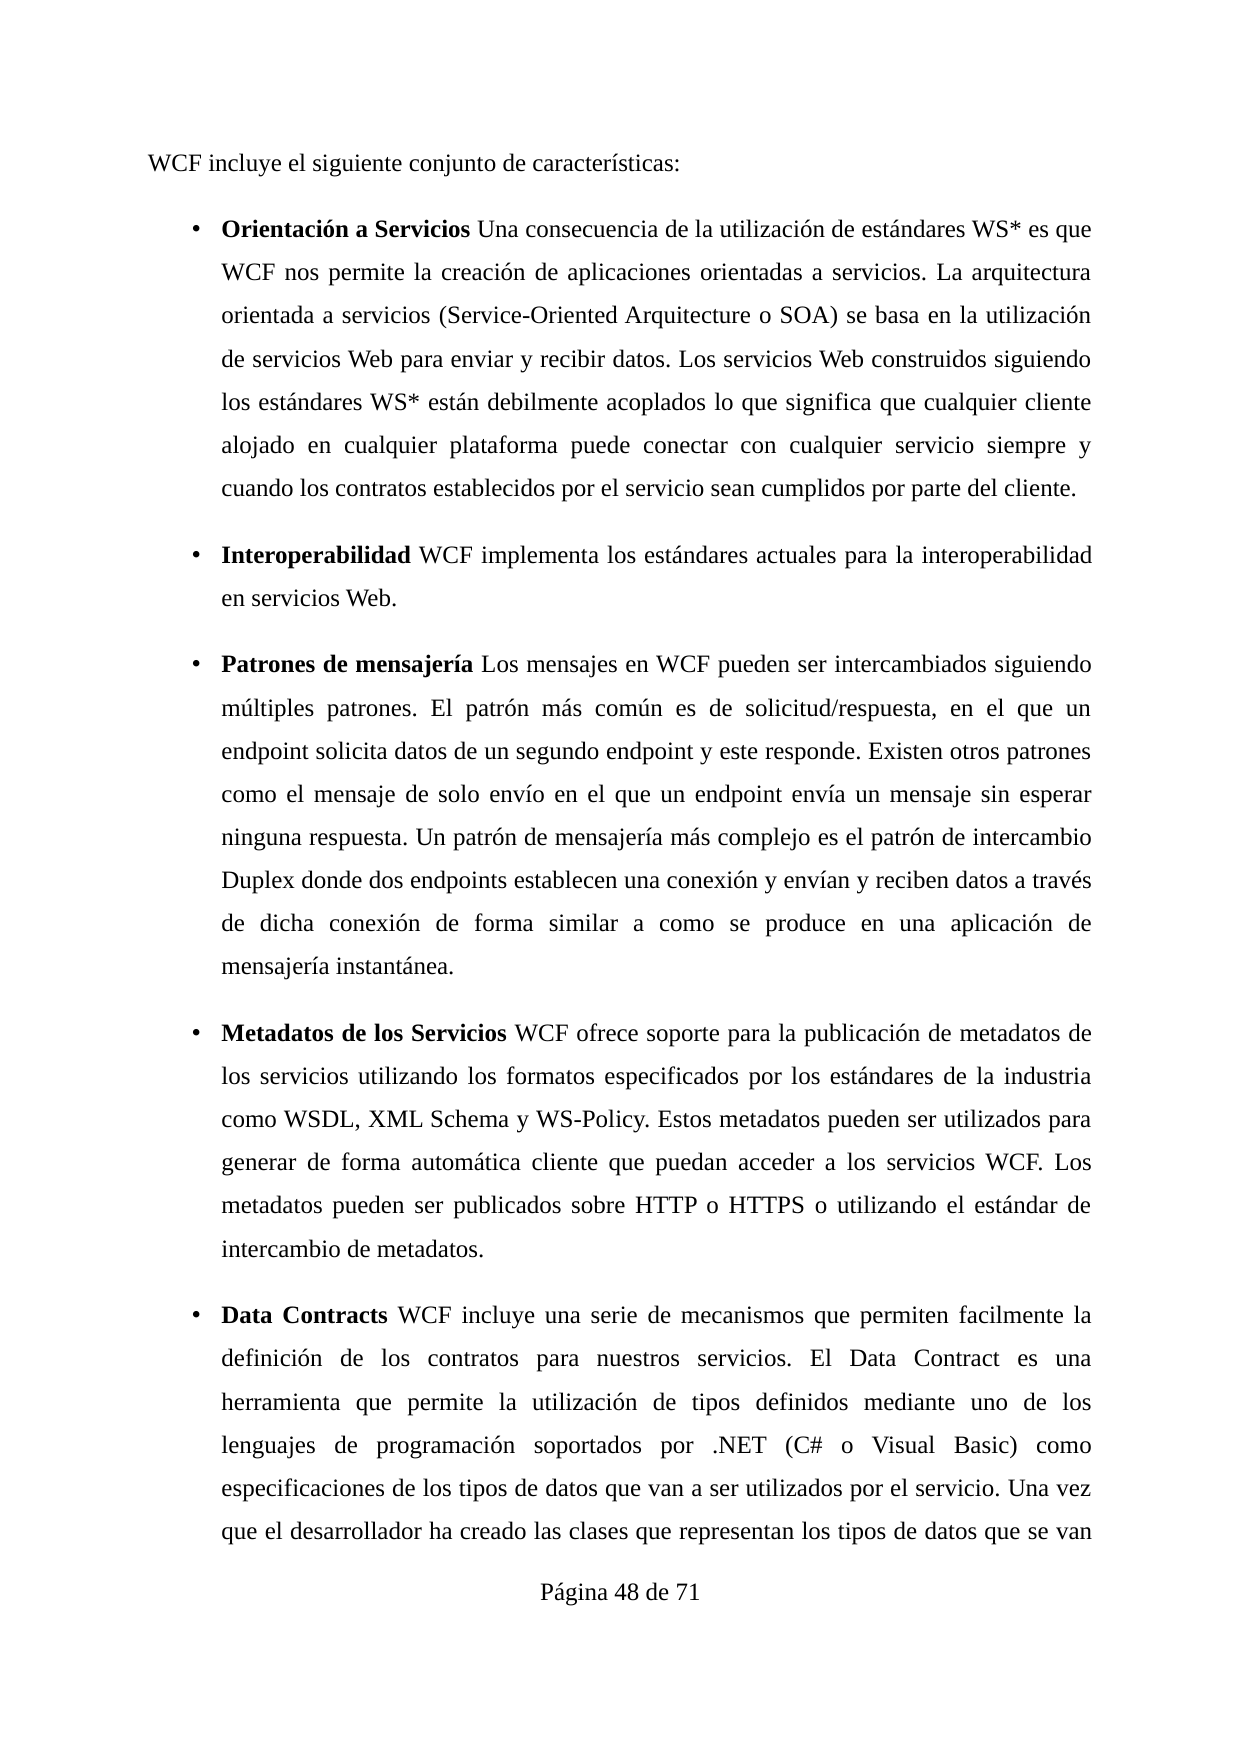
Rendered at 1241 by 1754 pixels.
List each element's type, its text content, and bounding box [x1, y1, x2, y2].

list Interoperabilidad WCF implementa los estándares actuales para la interoperabilidad en servicios Web. [192, 540, 1093, 612]
list Data Contracts WCF incluye una serie de mecanismos que permiten facilmente la definición de los contratos para nuestros servicios. El Data Contract es una herramienta que permite la utilización de tipos definidos mediante uno de los lenguajes de programación soportados por .NET (C# o Visual Basic) como especificaciones de los tipos de datos que van a ser utilizados por el servicio. Una vez que el desarrollador ha creado las clases que representan los tipos de datos que se van [192, 1300, 1093, 1545]
list Patrones de mensajería Los mensajes en WCF pueden ser intercambiados siguiendo múltiples patrones. El patrón más común es de solicitud/respuesta, en el que un endpoint solicita datos de un segundo endpoint y este responde. Existen otros patrones como el mensaje de solo envío en el que un endpoint envía un mensaje sin esperar ninguna respuesta. Un patrón de mensajería más complejo es el patrón de intercambio Duplex donde dos endpoints establecen una conexión y envían y reciben datos a través de dicha conexión de forma similar a como se produce en una aplicación de mensajería instantánea. [192, 649, 1093, 980]
list Orientación a Servicios Una consecuencia de la utilización de estándares WS* es que WCF nos permite la creación de aplicaciones orientadas a servicios. La arquitectura orientada a servicios (Service-Oriented Arquitecture o SOA) se basa en la utilización de servicios Web para enviar y recibir datos. Los servicios Web construidos siguiendo los estándares WS* están debilmente acoplados lo que significa que cualquier cliente alojado en cualquier plataforma puede conectar con cualquier servicio siempre y cuando los contratos establecidos por el servicio sean cumplidos por parte del cliente. [192, 214, 1093, 502]
text WCF incluye el siguiente conjunto de características: [148, 148, 1093, 176]
list Metadatos de los Servicios WCF ofrece soporte para la publicación de metadatos de los servicios utilizando los formatos especificados por los estándares de la industria como WSDL, XML Schema y WS-Policy. Estos metadatos pueden ser utilizados para generar de forma automática cliente que puedan acceder a los servicios WCF. Los metadatos pueden ser publicados sobre HTTP o HTTPS o utilizando el estándar de intercambio de metadatos. [192, 1018, 1093, 1262]
